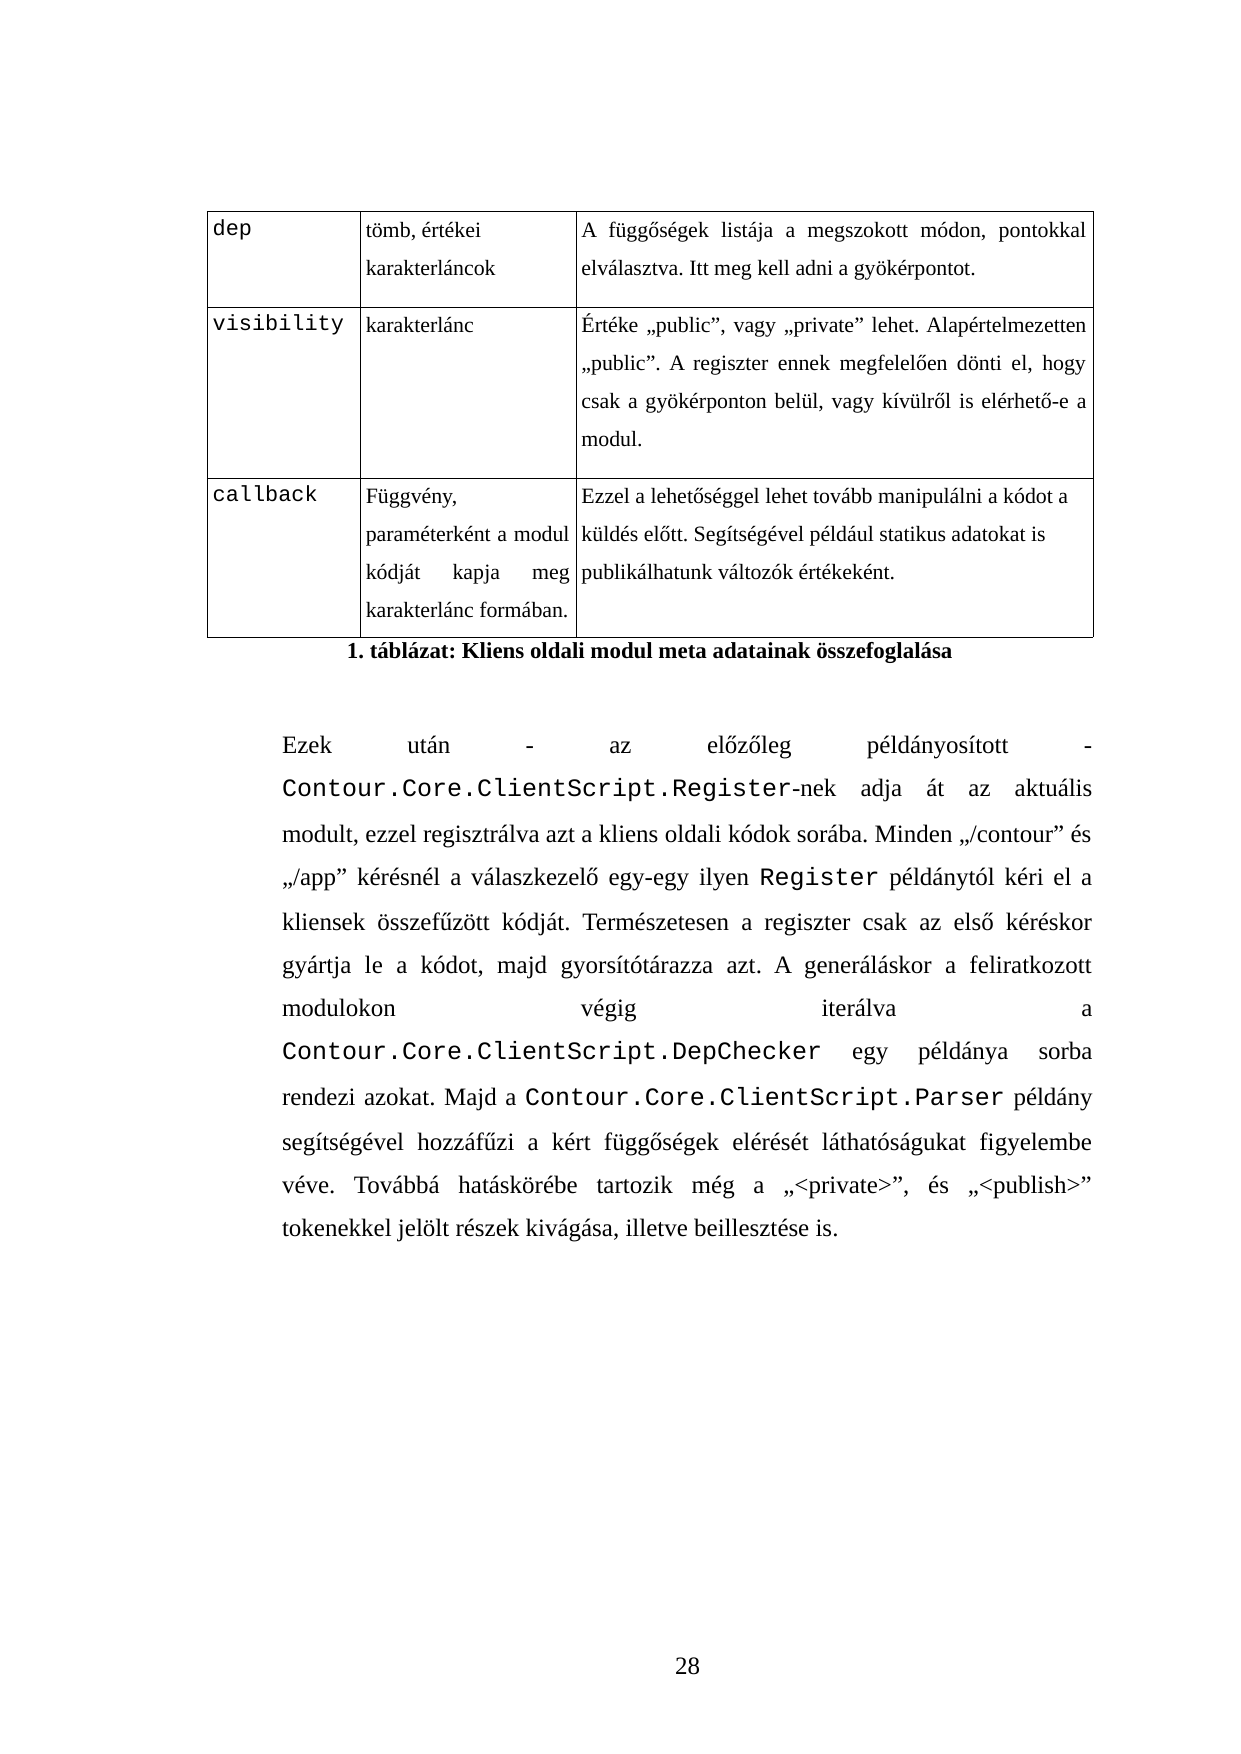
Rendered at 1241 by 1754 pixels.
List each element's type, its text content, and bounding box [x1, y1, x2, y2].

table_cell Ezzel a lehetőséggel lehet tovább manipulálni a kódot a küldés előtt. Segítségével például statikus adatokat is publikálhatunk változók értékeként. [577, 479, 1093, 637]
table_cell dep [208, 212, 360, 307]
table_cell Függvény, paraméterként a modul kódját kapja meg karakterlánc formában. [361, 479, 576, 637]
list Ezek után - az előzőleg példányosított - Contour.Core.ClientScript.Register-nek adja át az aktuális modult, ezzel regisztrálva azt a kliens oldali kódok sorába. Minden „/contour” és „/app” kérésnél a válaszkezelő egy-egy ilyen Register példánytól kéri el a kliensek összefűzött kódját. Természetesen a regiszter csak az első kéréskor gyártja le a kódot, majd gyorsítótárazza azt. A generáláskor a feliratkozott modulokon végig iterálva a Contour.Core.ClientScript.DepChecker egy példánya sorba rendezi azokat. Majd a Contour.Core.ClientScript.Parser példány segítségével hozzáfűzi a kért függőségek elérését láthatóságukat figyelembe véve. Továbbá hatáskörébe tartozik még a „<private>”, és „<publish>” tokenekkel jelölt részek kivágása, illetve beillesztése is. [244, 730, 1092, 1242]
table_cell visibility [208, 308, 360, 478]
text 1. táblázat: Kliens oldali modul meta adatainak összefoglalása [207, 638, 1092, 663]
table_cell Értéke „public”, vagy „private” lehet. Alapértelmezetten „public”. A regiszter ennek megfelelően dönti el, hogy csak a gyökérponton belül, vagy kívülről is elérhető-e a modul. [577, 308, 1093, 478]
table_cell callback [208, 479, 360, 637]
table_cell tömb, értékei karakterláncok [361, 212, 576, 307]
table_cell karakterlánc [361, 308, 576, 478]
table_cell A függőségek listája a megszokott módon, pontokkal elválasztva. Itt meg kell adni a gyökérpontot. [577, 212, 1093, 307]
